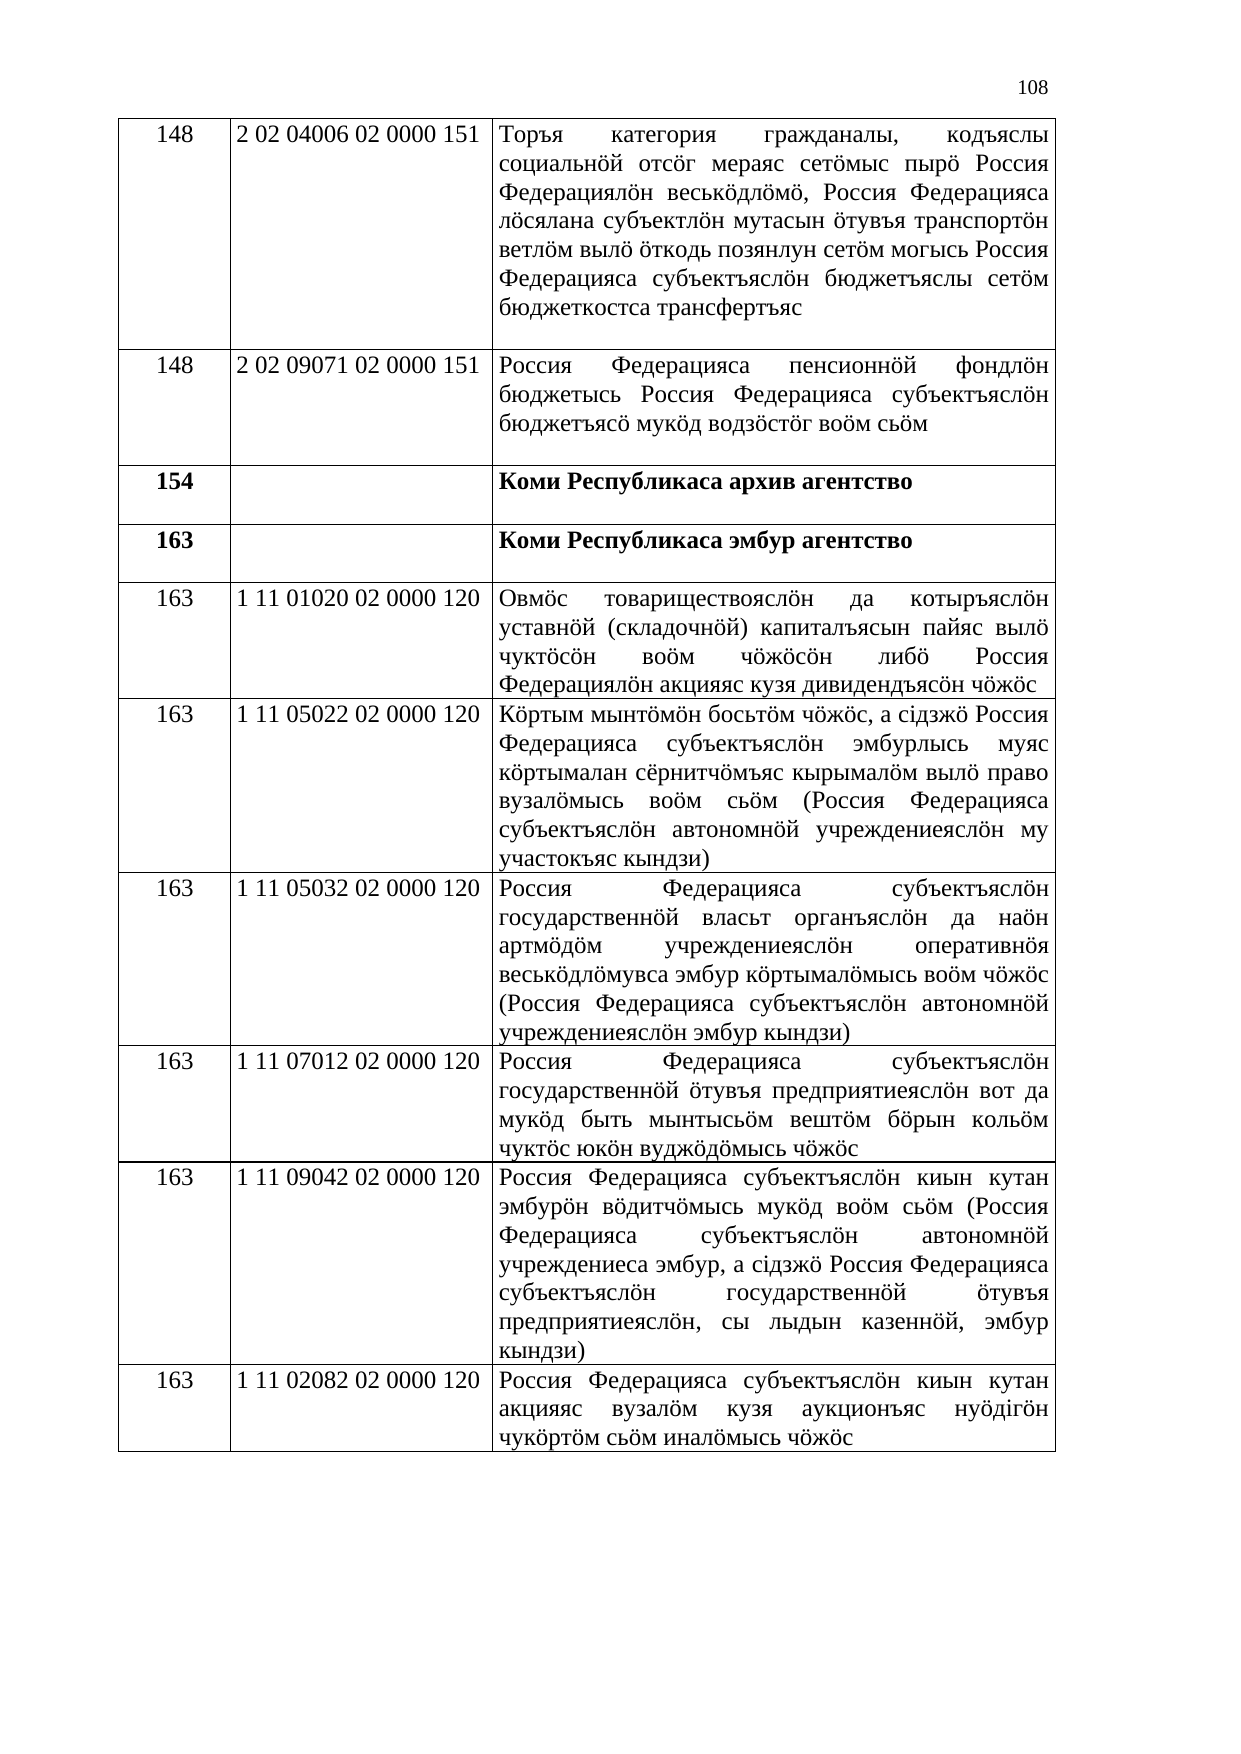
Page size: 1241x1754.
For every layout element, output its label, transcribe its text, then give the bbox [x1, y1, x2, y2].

table_cell 2 02 09071 02 0000 151 [231, 350, 492, 465]
table_cell 1 11 05032 02 0000 120 [231, 873, 492, 1045]
table_cell 148 [119, 350, 230, 465]
table_cell 163 [119, 873, 230, 1045]
table_cell 1 11 05022 02 0000 120 [231, 699, 492, 872]
table_cell [1056, 1161, 1107, 1364]
table_cell [1056, 582, 1107, 698]
table_cell [231, 525, 492, 582]
table_cell [231, 466, 492, 524]
table_cell [1056, 349, 1107, 465]
table_cell [1056, 1045, 1107, 1161]
table_cell Россия Федерацияса субъектъяслöн киын кутан акцияяс вузалöм кузя аукционъяс нуöдiгöн чукöртöм сьöм иналöмысь чöжöс [493, 1365, 1055, 1451]
table_cell 154 [119, 466, 230, 524]
table_cell 163 [119, 699, 230, 872]
table_cell 163 [119, 1365, 230, 1451]
table_cell 163 [119, 1046, 230, 1161]
table_cell 1 11 07012 02 0000 120 [231, 1046, 492, 1161]
table_cell 163 [119, 1163, 230, 1364]
table_cell 163 [119, 525, 230, 582]
table_cell Кöртым мынтöмöн босьтöм чöжöс, а сідзжö Россия Федерацияса субъектъяслöн эмбурлысь муяс кöртымалан сёрнитчöмъяс кырымалöм вылö право вузалöмысь воöм сьöм (Россия Федерацияса субъектъяслöн автономнöй учреждениеяслöн му участокъяс кындзи) [493, 699, 1055, 872]
table_cell 163 [119, 583, 230, 698]
table_cell Коми Республикаса архив агентство [493, 466, 1055, 524]
table_cell [1056, 872, 1107, 1045]
table_cell Россия Федерацияса субъектъяслöн государственнöй öтувъя предприятиеяслöн вот да мукöд быть мынтысьöм вештöм бöрын кольöм чуктöс юкöн вуджöдöмысь чöжöс [493, 1046, 1055, 1161]
table_cell [1056, 1364, 1107, 1451]
table_cell [1056, 524, 1107, 582]
table_cell Россия Федерацияса субъектъяслöн киын кутан эмбурöн вöдитчöмысь мукöд воöм сьöм (Россия Федерацияса субъектъяслöн автономнöй учреждениеса эмбур, а сідзжö Россия Федерацияса субъектъяслöн государственнöй öтувъя предприятиеяслöн, сы лыдын казеннöй, эмбур кындзи) [493, 1163, 1055, 1364]
table_cell Коми Республикаса эмбур агентство [493, 525, 1055, 582]
table_cell 1 11 09042 02 0000 120 [231, 1163, 492, 1364]
table_cell 1 11 01020 02 0000 120 [231, 583, 492, 698]
table_cell Россия Федерацияса пенсионнöй фондлöн бюджетысь Россия Федерацияса субъектъяслöн бюджетъясö мукöд водзöстöг воöм сьöм [493, 350, 1055, 465]
table_cell [1056, 698, 1107, 872]
table_cell 148 [119, 119, 230, 349]
table_cell Россия Федерацияса субъектъяслöн государственнöй власьт органъяслöн да наöн артмöдöм учреждениеяслöн оперативнöя веськöдлöмувса эмбур кöртымалöмысь воöм чöжöс (Россия Федерацияса субъектъяслöн автономнöй учреждениеяслöн эмбур кындзи) [493, 873, 1055, 1045]
table_cell [1056, 118, 1107, 349]
table_cell Торъя категория гражданалы, кодъяслы социальнöй отсöг мераяс сетöмыс пырö Россия Федерациялöн веськöдлöмö, Россия Федерацияса лöсялана субъектлöн мутасын öтувъя транспортöн ветлöм вылö öткодь позянлун сетöм могысь Россия Федерацияса субъектъяслöн бюджетъяслы сетöм бюджеткостса трансфертъяс [493, 119, 1055, 349]
table_cell [1056, 465, 1107, 524]
table_cell 1 11 02082 02 0000 120 [231, 1365, 492, 1451]
table_cell Овмöс товариществояслöн да котыръяслöн уставнöй (складочнöй) капиталъясын пайяс вылö чуктöсöн воöм чöжöсöн либö Россия Федерациялöн акцияяс кузя дивидендъясöн чöжöс [493, 583, 1055, 698]
table_cell 2 02 04006 02 0000 151 [231, 119, 492, 349]
